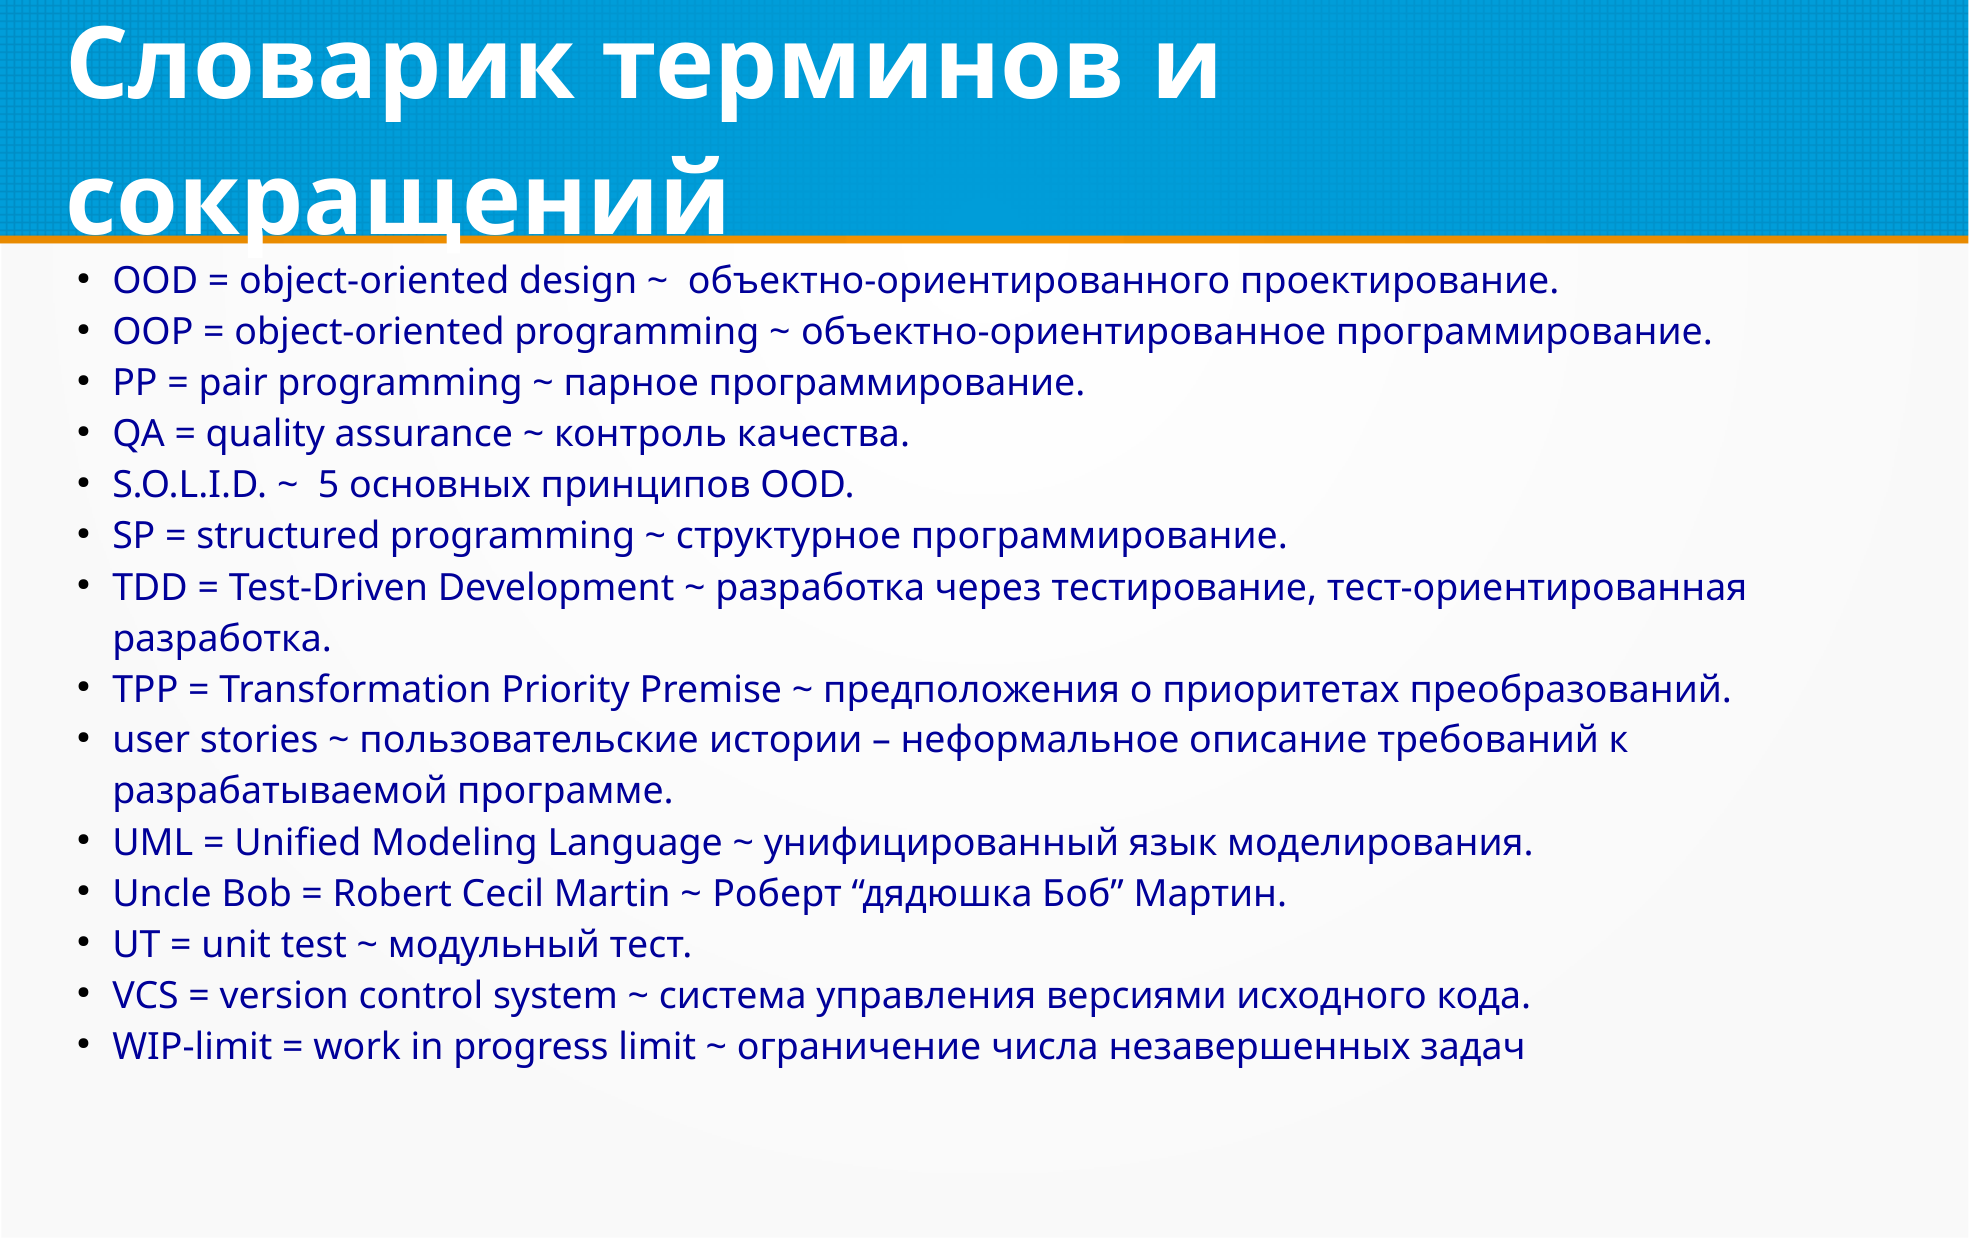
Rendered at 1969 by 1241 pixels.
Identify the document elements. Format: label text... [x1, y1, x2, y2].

picture [0, 234, 1969, 1241]
picture [263, 234, 447, 247]
text_box OOD = object-oriented design ~ объектно-ориентированного проектирование. OOP = object-oriented programming ~ объектно-ориентированное программирование. PP = pair programming ~ парное программирование. QA = quality assurance ~ контроль качества. S.O.L.I.D. ~ 5 основных принципов OOD. SP = structured programming ~ структурное программирование. TDD = Test-Driven Development ~ разработка через тестирование, тест-ориентированная разработка. TPP = Transformation Priority Premise ~ предположения о приоритетах преобразований. user stories ~ пользовательские истории – неформальное описание требований к разрабатываемой программе. UML = Unified Modeling Language ~ унифицированный язык моделирования. Uncle Bob = Robert Cecil Martin ~ Роберт “дядюшка Боб” Мартин. UT = unit test ~ модульный тест. VCS = version control system ~ cистема управления версиями исходного кода. WIP-limit = work in progress limit ~ ограничение числа незавершенных задач [70, 247, 1902, 1183]
text_box Словарик терминов и сокращений [59, 55, 1902, 200]
